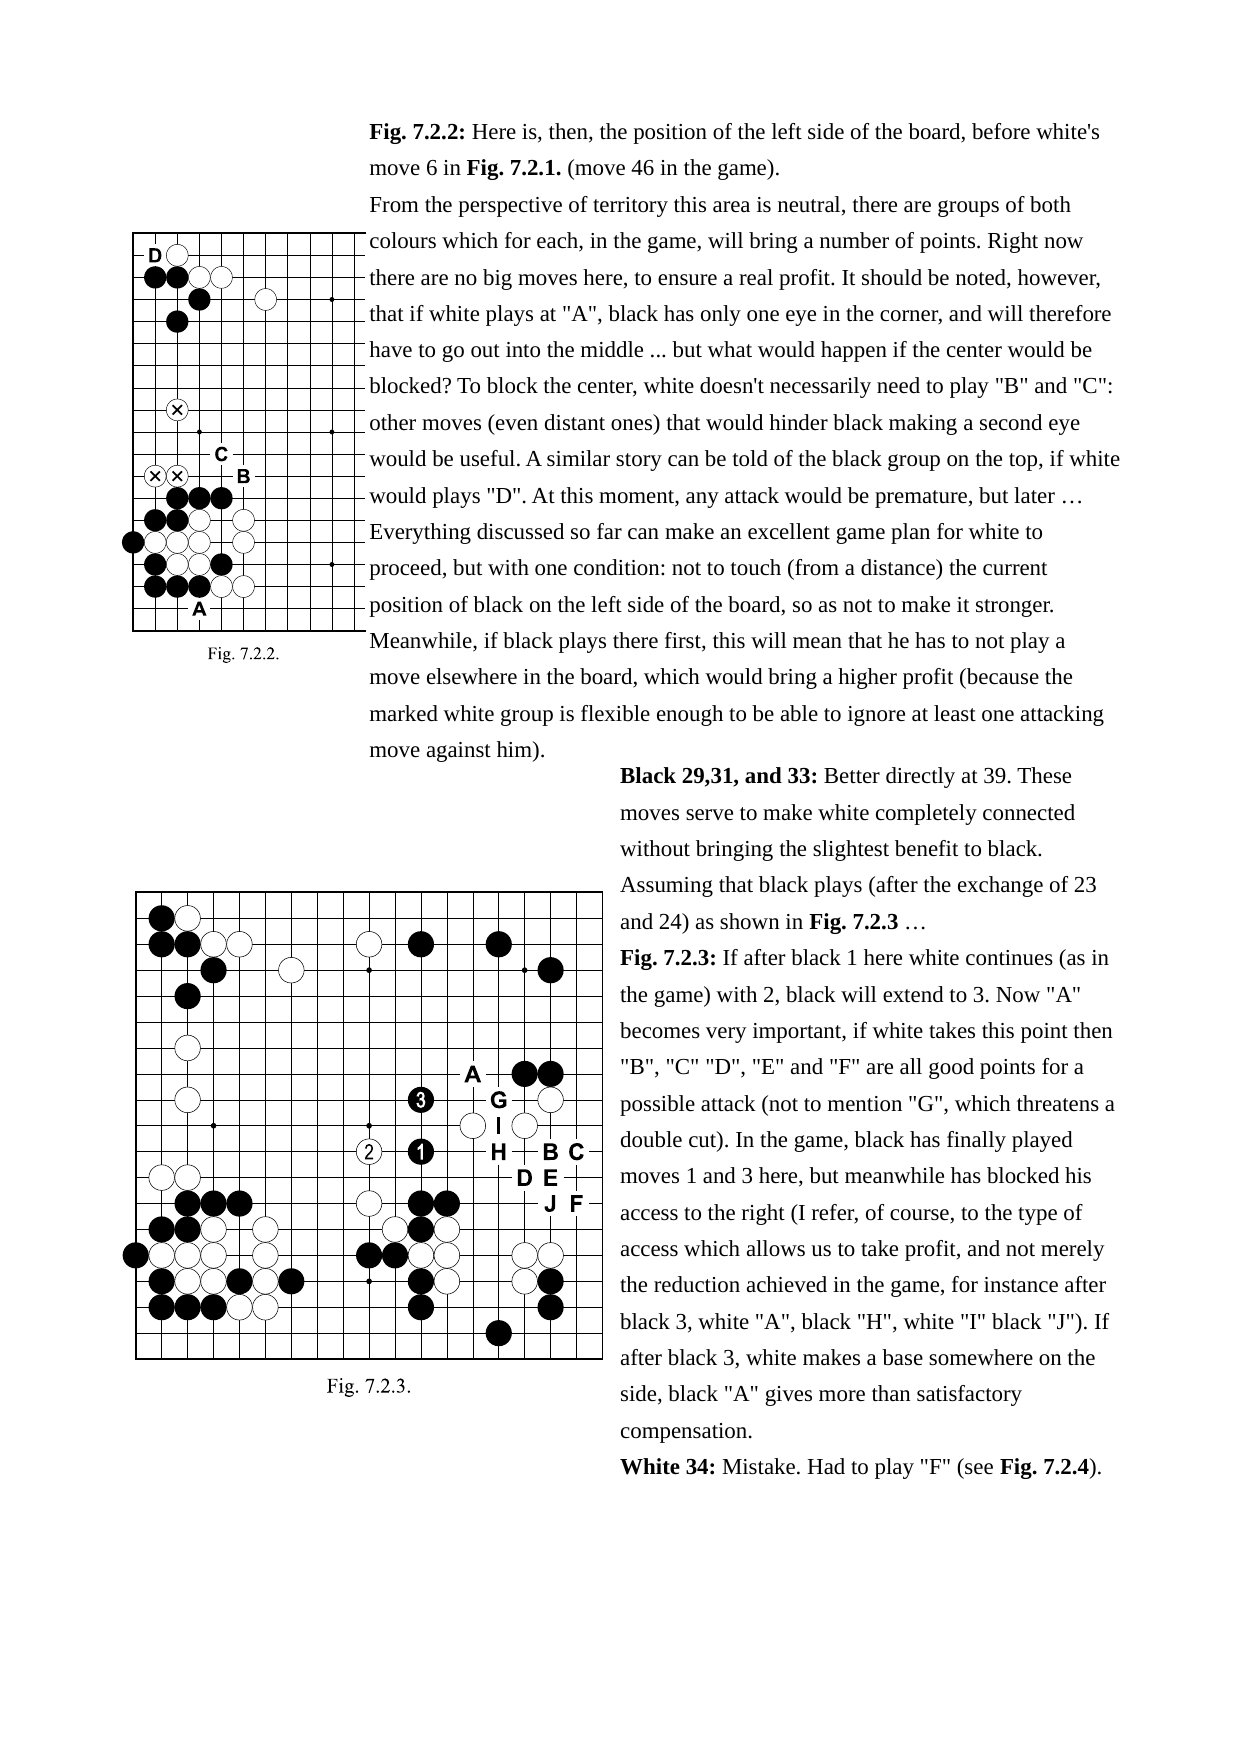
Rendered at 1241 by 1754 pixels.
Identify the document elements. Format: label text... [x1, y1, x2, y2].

table_cell Black 29,31, and 33: Better directly at 39. These moves serve to make white completely connected without bringing the slightest benefit to black. Assuming that black plays (after the exchange of 23 and 24) as shown in Fig. 7.2.3 … Fig. 7.2.3: If after black 1 here white continues (as in the game) with 2, black will extend to 3. Now "A" becomes very important, if white takes this point then "B", "C" "D", "E" and "F" are all good points for a possible attack (not to mention "G", which threatens a double cut). In the game, black has finally played moves 1 and 3 here, but meanwhile has blocked his access to the right (I refer, of course, to the type of access which allows us to take profit, and not merely the reduction achieved in the game, for instance after black 3, white "A", black "H", white "I" black "J"). If after black 3, white makes a base somewhere on the side, black "A" gives more than satisfactory compensation. White 34: Mistake. Had to play "F" (see Fig. 7.2.4). [620, 763, 1122, 1494]
table_header Fig. 7.2.2: Here is, then, the position of the left side of the board, before white's move 6 in Fig. 7.2.1. (move 46 in the game). From the perspective of territory this area is neutral, there are groups of both colours which for each, in the game, will bring a number of points. Right now there are no big moves here, to ensure a real profit. It should be noted, however, that if white plays at "A", black has only one eye in the corner, and will therefore have to go out into the middle ... but what would happen if the center would be blocked? To block the center, white doesn't necessarily need to play "B" and "C": other moves (even distant ones) that would hinder black making a second eye would be useful. A similar story can be told of the black group on the top, if white would plays "D". At this moment, any attack would be premature, but later … Everything discussed so far can make an excellent game plan for white to proceed, but with one condition: not to touch (from a distance) the current position of black on the left side of the board, so as not to make it stronger. Meanwhile, if black plays there first, this will mean that he has to not play a move elsewhere in the board, which would bring a higher profit (because the marked white group is flexible enough to be able to ignore at least one attacking move against him). [369, 118, 1122, 762]
table_cell [118, 763, 620, 1494]
table_header [118, 118, 369, 762]
